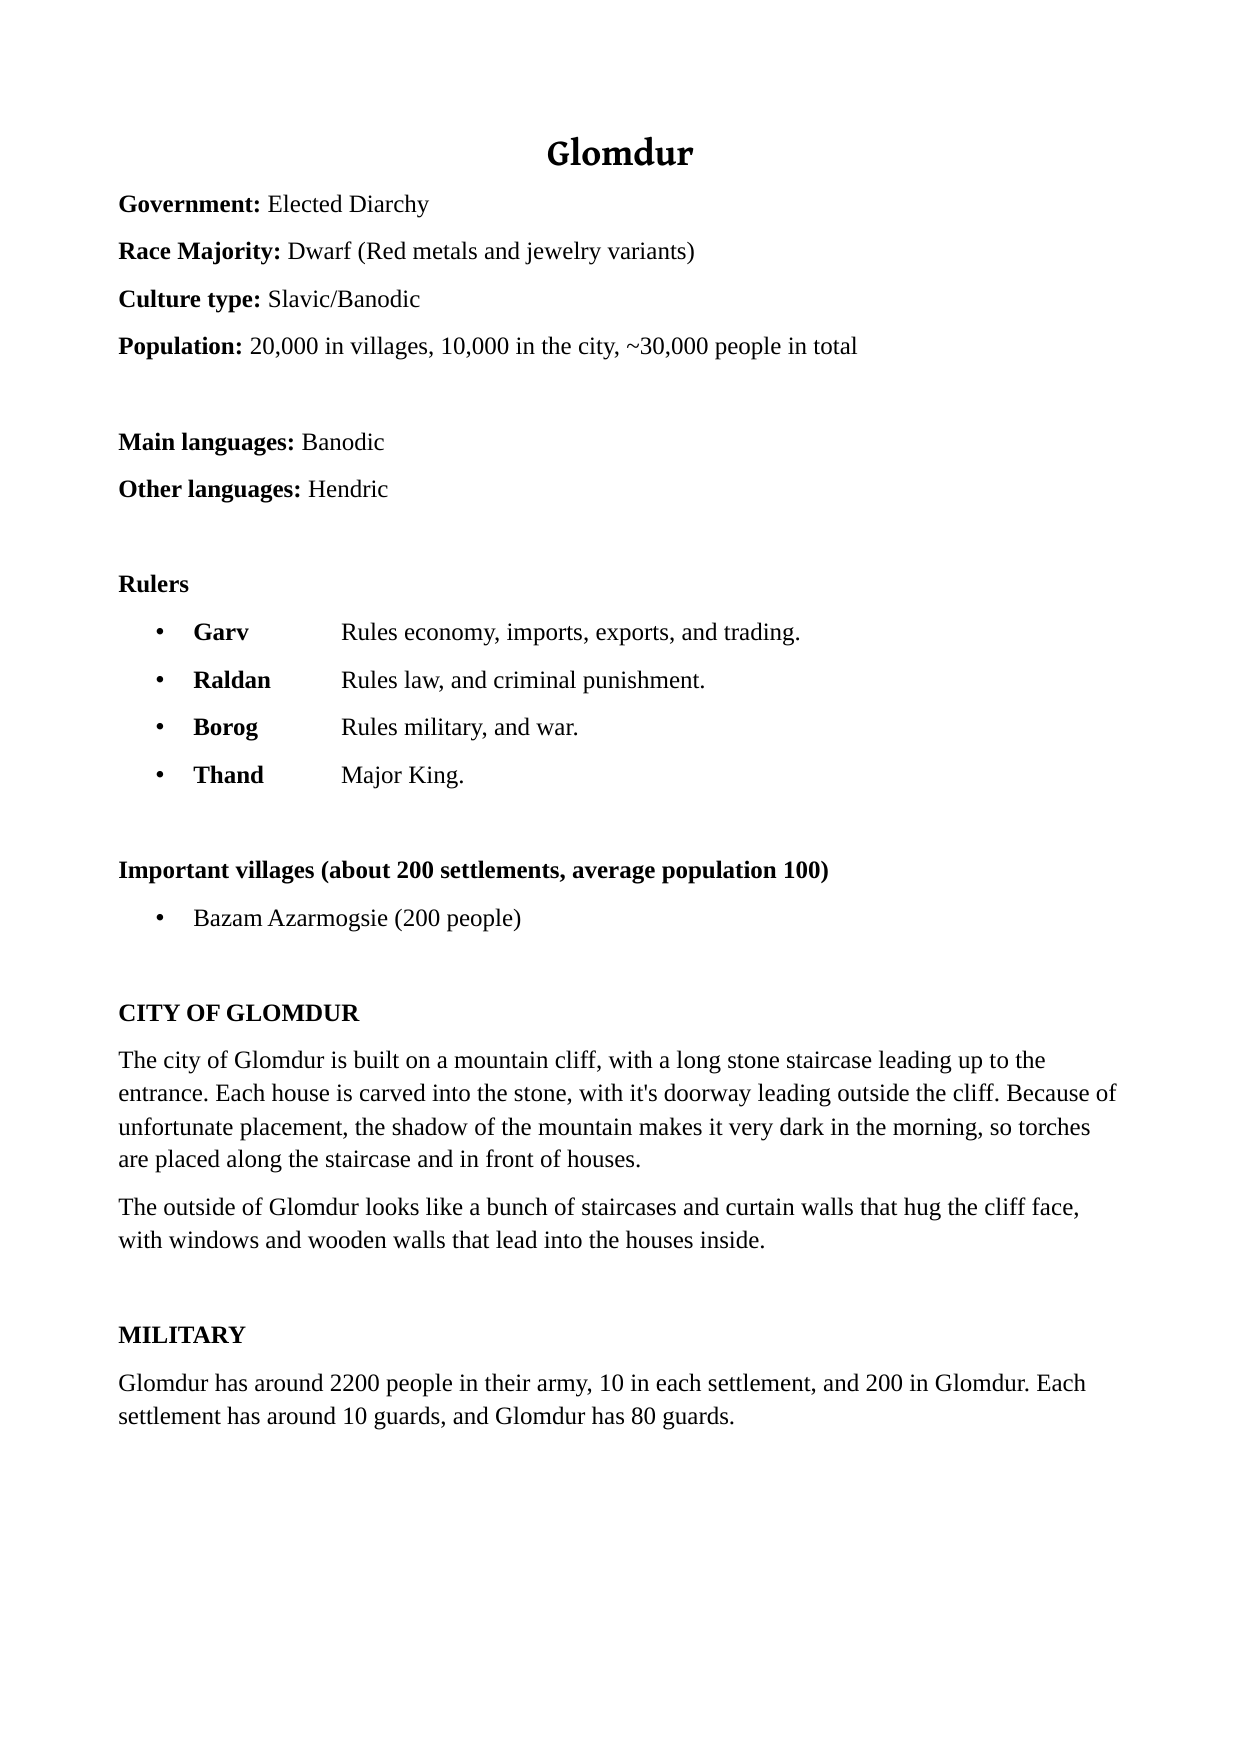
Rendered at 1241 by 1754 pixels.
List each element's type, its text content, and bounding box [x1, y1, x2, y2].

text MILITARY [118, 1320, 1122, 1349]
subtitle Glomdur [118, 133, 1122, 176]
text Population: 20,000 in villages, 10,000 in the city, ~30,000 people in total [118, 331, 1122, 360]
text The outside of Glomdur looks like a bunch of staircases and curtain walls that hug the cliff face, with windows and wooden walls that lead into the houses inside. [118, 1192, 1122, 1254]
text Glomdur has around 2200 people in their army, 10 in each settlement, and 200 in Glomdur. Each settlement has around 10 guards, and Glomdur has 80 guards. [118, 1368, 1122, 1430]
list Garv Rules economy, imports, exports, and trading. [156, 617, 1122, 646]
text Important villages (about 200 settlements, average population 100) [118, 855, 1122, 884]
text Culture type: Slavic/Banodic [118, 284, 1122, 313]
text Other languages: Hendric [118, 474, 1122, 503]
list Borog Rules military, and war. [156, 712, 1122, 741]
list Thand Major King. [156, 760, 1122, 789]
text Government: Elected Diarchy [118, 189, 1122, 217]
text Race Majority: Dwarf (Red metals and jewelry variants) [118, 236, 1122, 265]
list Raldan Rules law, and criminal punishment. [156, 665, 1122, 693]
text Main languages: Banodic [118, 427, 1122, 455]
text CITY OF GLOMDUR [118, 998, 1122, 1027]
text The city of Glomdur is built on a mountain cliff, with a long stone staircase leading up to the entrance. Each house is carved into the stone, with it's doorway leading outside the cliff. Because of unfortunate placement, the shadow of the mountain makes it very dark in the morning, so torches are placed along the staircase and in front of houses. [118, 1046, 1122, 1173]
list Bazam Azarmogsie (200 people) [156, 903, 1122, 931]
text Rulers [118, 569, 1122, 598]
